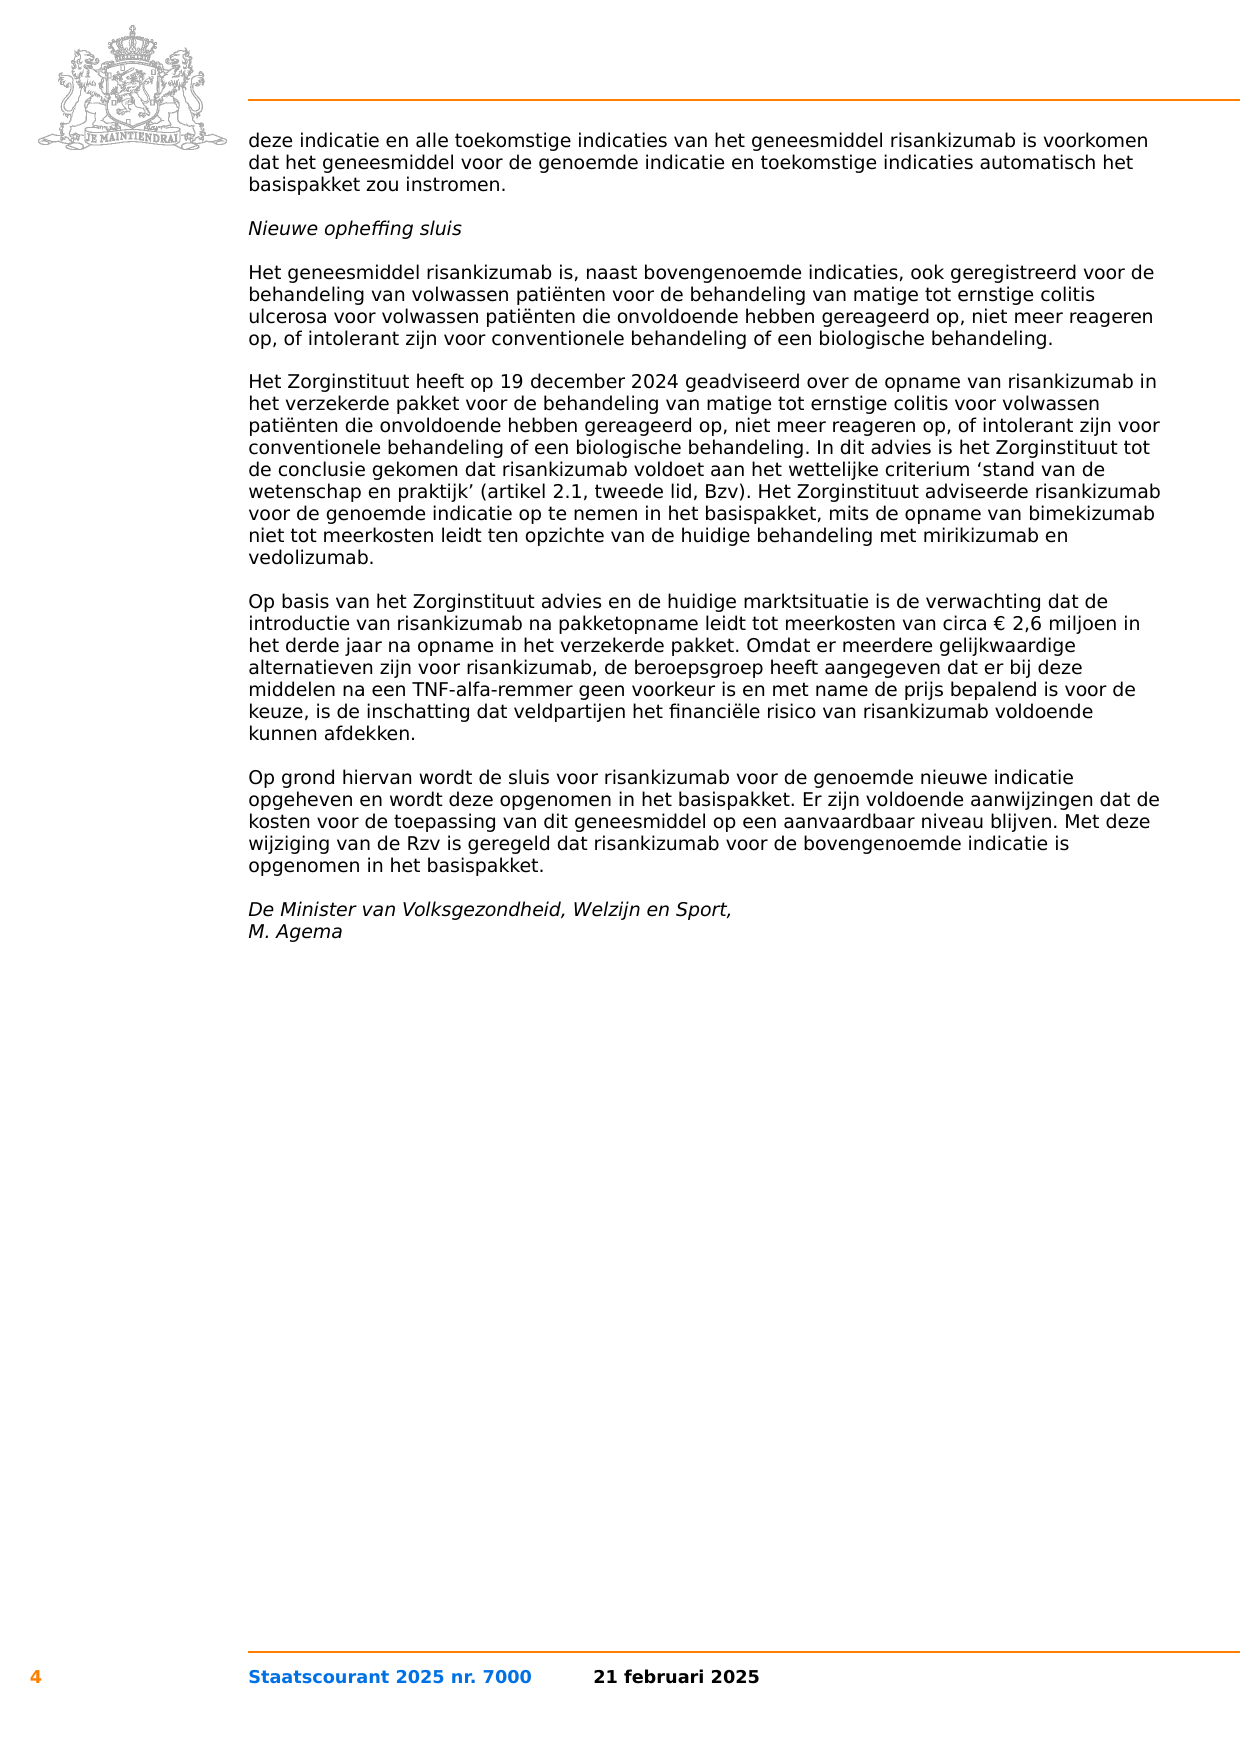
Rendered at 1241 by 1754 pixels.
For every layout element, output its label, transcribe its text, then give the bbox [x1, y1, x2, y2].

text Het geneesmiddel risankizumab is, naast bovengenoemde indicaties, ook geregistreerd voor de behandeling van volwassen patiënten voor de behandeling van matige tot ernstige colitis ulcerosa voor volwassen patiënten die onvoldoende hebben gereageerd op, niet meer reageren op, of intolerant zijn voor conventionele behandeling of een biologische behandeling. [248, 262, 1163, 349]
picture [38, 25, 227, 150]
text Op grond hiervan wordt de sluis voor risankizumab voor de genoemde nieuwe indicatie opgeheven en wordt deze opgenomen in het basispakket. Er zijn voldoende aanwijzingen dat de kosten voor de toepassing van dit geneesmiddel op een aanvaardbaar niveau blijven. Met deze wijziging van de Rzv is geregeld dat risankizumab voor de bovengenoemde indicatie is opgenomen in het basispakket. [248, 767, 1163, 877]
text De Minister van Volksgezondheid, Welzijn en Sport, M. Agema [248, 898, 1163, 942]
text Op basis van het Zorginstituut advies en de huidige marktsituatie is de verwachting dat de introductie van risankizumab na pakketopname leidt tot meerkosten van circa € 2,6 miljoen in het derde jaar na opname in het verzekerde pakket. Omdat er meerdere gelijkwaardige alternatieven zijn voor risankizumab, de beroepsgroep heeft aangegeven dat er bij deze middelen na een TNF-alfa-remmer geen voorkeur is en met name de prijs bepalend is voor de keuze, is de inschatting dat veldpartijen het financiële risico van risankizumab voldoende kunnen afdekken. [248, 591, 1163, 745]
subtitle Nieuwe opheffing sluis [248, 218, 1163, 240]
text deze indicatie en alle toekomstige indicaties van het geneesmiddel risankizumab is voorkomen dat het geneesmiddel voor de genoemde indicatie en toekomstige indicaties automatisch het basispakket zou instromen. [248, 130, 1163, 196]
text Het Zorginstituut heeft op 19 december 2024 geadviseerd over de opname van risankizumab in het verzekerde pakket voor de behandeling van matige tot ernstige colitis voor volwassen patiënten die onvoldoende hebben gereageerd op, niet meer reageren op, of intolerant zijn voor conventionele behandeling of een biologische behandeling. In dit advies is het Zorginstituut tot de conclusie gekomen dat risankizumab voldoet aan het wettelijke criterium ‘stand van de wetenschap en praktijk’ (artikel 2.1, tweede lid, Bzv). Het Zorginstituut adviseerde risankizumab voor de genoemde indicatie op te nemen in het basispakket, mits de opname van bimekizumab niet tot meerkosten leidt ten opzichte van de huidige behandeling met mirikizumab en vedolizumab. [248, 371, 1163, 569]
